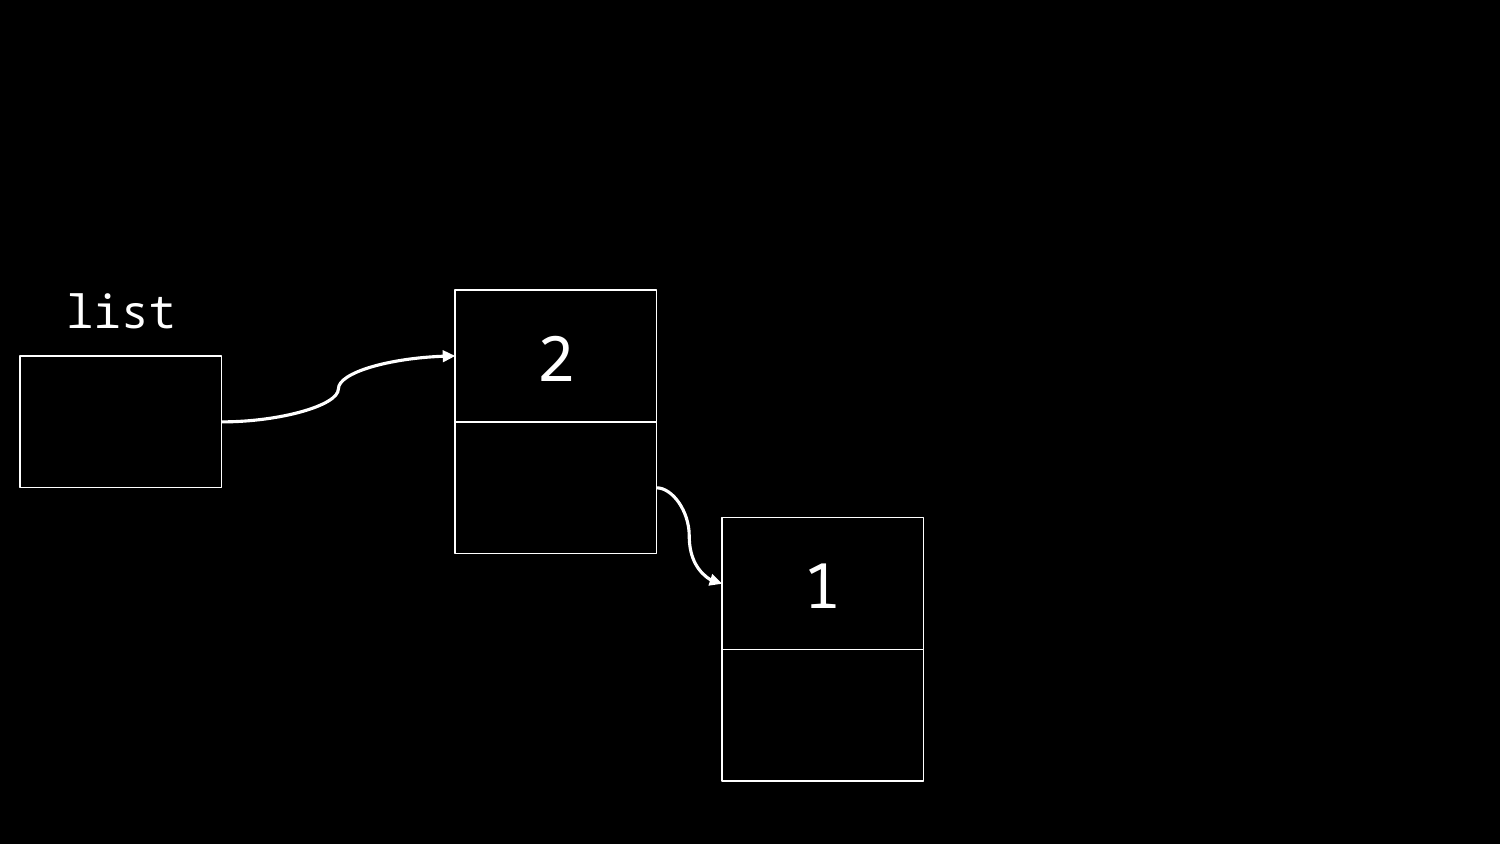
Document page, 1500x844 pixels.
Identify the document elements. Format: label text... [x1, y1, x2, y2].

text_box 1 [722, 517, 924, 649]
text_box [455, 421, 657, 554]
text_box 2 [455, 290, 657, 421]
text_box list [50, 267, 192, 334]
